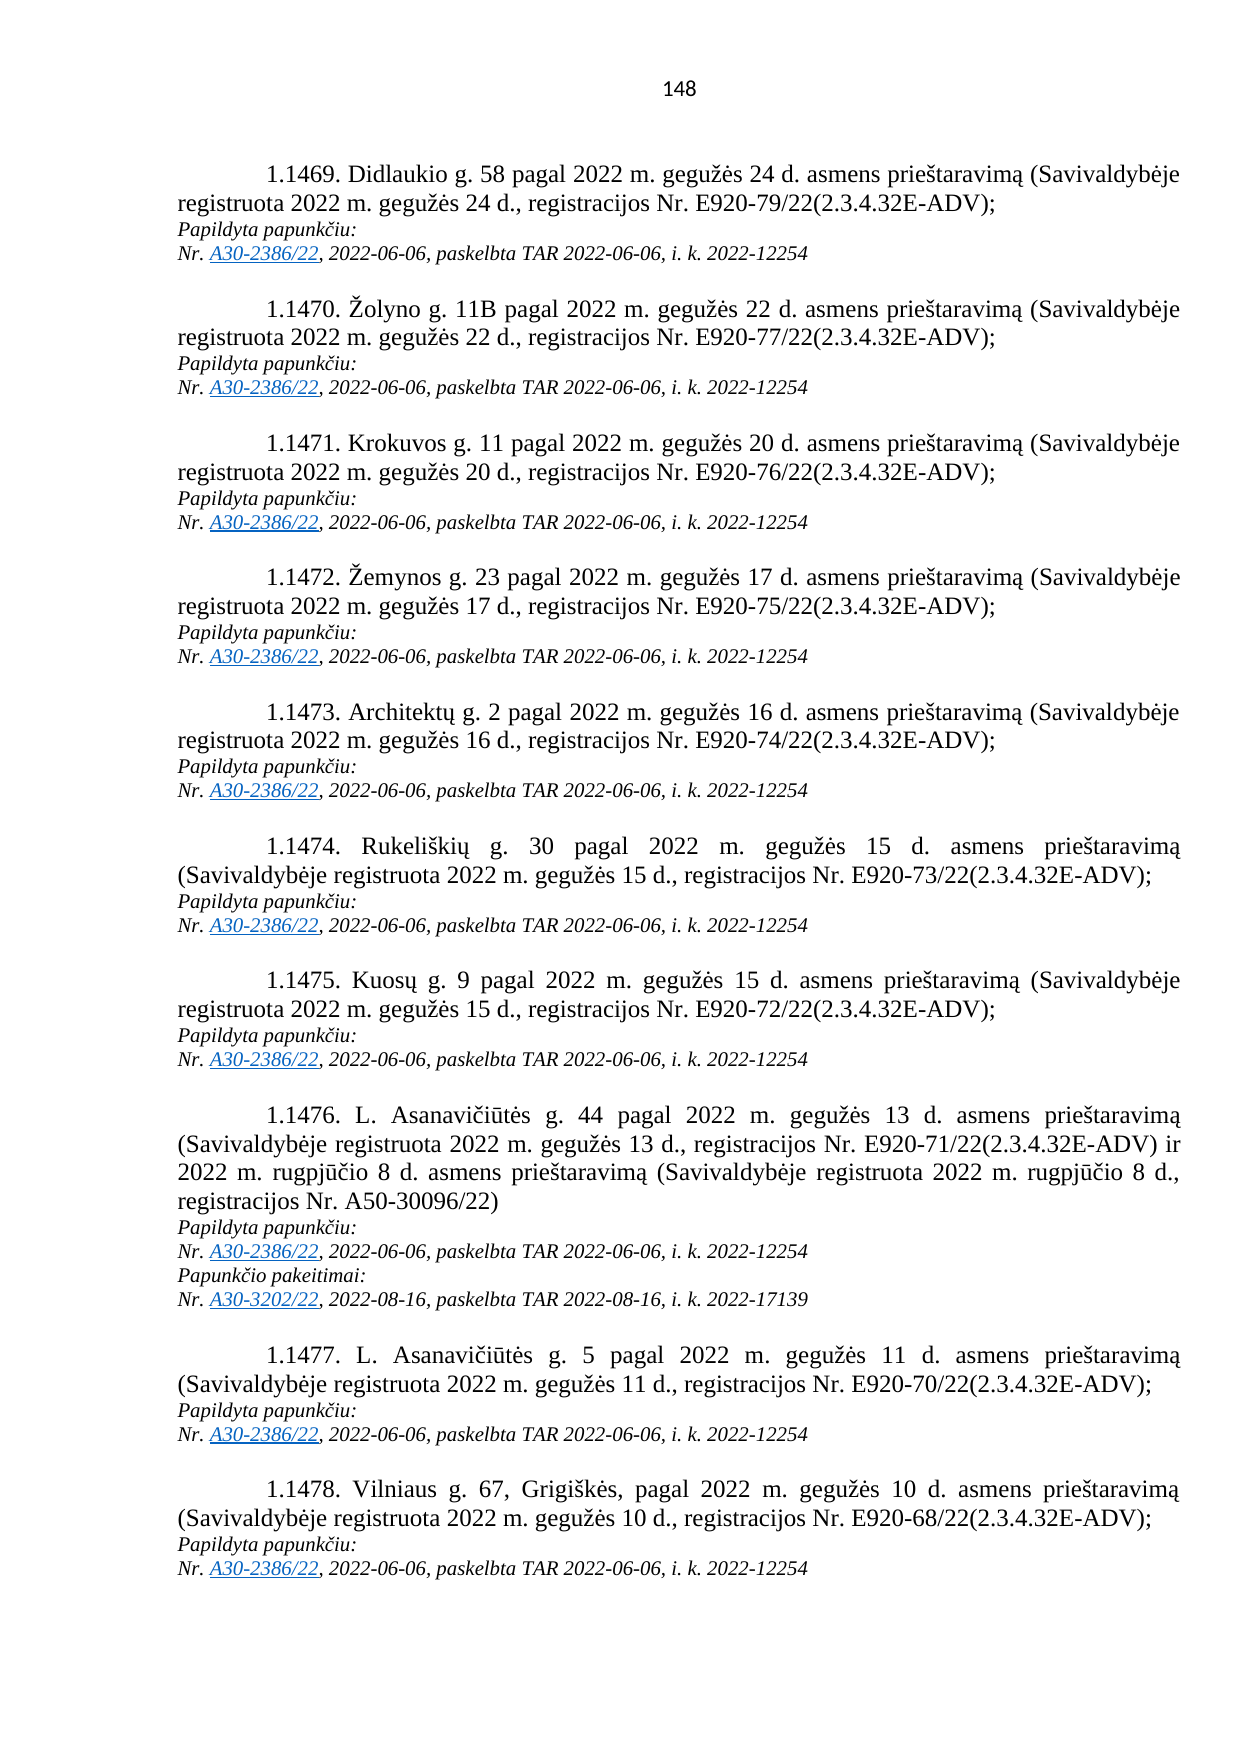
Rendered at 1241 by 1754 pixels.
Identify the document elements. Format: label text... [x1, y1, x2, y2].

text Nr. A30-2386/22, 2022-06-06, paskelbta TAR 2022-06-06, i. k. 2022-12254 [177, 644, 1181, 668]
text Nr. A30-2386/22, 2022-06-06, paskelbta TAR 2022-06-06, i. k. 2022-12254 [177, 375, 1181, 399]
text 1.1471. Krokuvos g. 11 pagal 2022 m. gegužės 20 d. asmens prieštaravimą (Savivaldybėje registruota 2022 m. gegužės 20 d., registracijos Nr. E920-76/22(2.3.4.32E-ADV); [177, 428, 1181, 486]
text 1.1478. Vilniaus g. 67, Grigiškės, pagal 2022 m. gegužės 10 d. asmens prieštaravimą (Savivaldybėje registruota 2022 m. gegužės 10 d., registracijos Nr. E920-68/22(2.3.4.32E-ADV); [177, 1474, 1181, 1532]
text 1.1470. Žolyno g. 11B pagal 2022 m. gegužės 22 d. asmens prieštaravimą (Savivaldybėje registruota 2022 m. gegužės 22 d., registracijos Nr. E920-77/22(2.3.4.32E-ADV); [177, 294, 1181, 351]
text Papunkčio pakeitimai: [177, 1263, 1181, 1287]
text Papildyta papunkčiu: [177, 620, 1181, 644]
text Papildyta papunkčiu: [177, 754, 1181, 778]
text Papildyta papunkčiu: [177, 889, 1181, 913]
text Nr. A30-2386/22, 2022-06-06, paskelbta TAR 2022-06-06, i. k. 2022-12254 [177, 241, 1181, 265]
text Nr. A30-2386/22, 2022-06-06, paskelbta TAR 2022-06-06, i. k. 2022-12254 [177, 778, 1181, 802]
text Papildyta papunkčiu: [177, 1023, 1181, 1047]
text 1.1475. Kuosų g. 9 pagal 2022 m. gegužės 15 d. asmens prieštaravimą (Savivaldybėje registruota 2022 m. gegužės 15 d., registracijos Nr. E920-72/22(2.3.4.32E-ADV); [177, 966, 1181, 1023]
text Papildyta papunkčiu: [177, 217, 1181, 241]
text 1.1476. L. Asanavičiūtės g. 44 pagal 2022 m. gegužės 13 d. asmens prieštaravimą (Savivaldybėje registruota 2022 m. gegužės 13 d., registracijos Nr. E920-71/22(2.3.4.32E-ADV) ir 2022 m. rugpjūčio 8 d. asmens prieštaravimą (Savivaldybėje registruota 2022 m. rugpjūčio 8 d., registracijos Nr. A50-30096/22) [177, 1100, 1181, 1215]
text Nr. A30-2386/22, 2022-06-06, paskelbta TAR 2022-06-06, i. k. 2022-12254 [177, 913, 1181, 937]
text Papildyta papunkčiu: [177, 1532, 1181, 1556]
text Papildyta papunkčiu: [177, 1397, 1181, 1422]
text 1.1474. Rukeliškių g. 30 pagal 2022 m. gegužės 15 d. asmens prieštaravimą (Savivaldybėje registruota 2022 m. gegužės 15 d., registracijos Nr. E920-73/22(2.3.4.32E-ADV); [177, 831, 1181, 889]
text Nr. A30-2386/22, 2022-06-06, paskelbta TAR 2022-06-06, i. k. 2022-12254 [177, 1047, 1181, 1071]
text 1.1472. Žemynos g. 23 pagal 2022 m. gegužės 17 d. asmens prieštaravimą (Savivaldybėje registruota 2022 m. gegužės 17 d., registracijos Nr. E920-75/22(2.3.4.32E-ADV); [177, 562, 1181, 620]
text Nr. A30-2386/22, 2022-06-06, paskelbta TAR 2022-06-06, i. k. 2022-12254 [177, 1422, 1181, 1446]
text 1.1477. L. Asanavičiūtės g. 5 pagal 2022 m. gegužės 11 d. asmens prieštaravimą (Savivaldybėje registruota 2022 m. gegužės 11 d., registracijos Nr. E920-70/22(2.3.4.32E-ADV); [177, 1340, 1181, 1397]
text 1.1469. Didlaukio g. 58 pagal 2022 m. gegužės 24 d. asmens prieštaravimą (Savivaldybėje registruota 2022 m. gegužės 24 d., registracijos Nr. E920-79/22(2.3.4.32E-ADV); [177, 159, 1181, 217]
text Papildyta papunkčiu: [177, 486, 1181, 510]
text Papildyta papunkčiu: [177, 351, 1181, 375]
text Nr. A30-2386/22, 2022-06-06, paskelbta TAR 2022-06-06, i. k. 2022-12254 [177, 510, 1181, 534]
text Nr. A30-3202/22, 2022-08-16, paskelbta TAR 2022-08-16, i. k. 2022-17139 [177, 1287, 1181, 1311]
text Papildyta papunkčiu: [177, 1215, 1181, 1239]
text Nr. A30-2386/22, 2022-06-06, paskelbta TAR 2022-06-06, i. k. 2022-12254 [177, 1239, 1181, 1263]
text Nr. A30-2386/22, 2022-06-06, paskelbta TAR 2022-06-06, i. k. 2022-12254 [177, 1556, 1181, 1580]
text 1.1473. Architektų g. 2 pagal 2022 m. gegužės 16 d. asmens prieštaravimą (Savivaldybėje registruota 2022 m. gegužės 16 d., registracijos Nr. E920-74/22(2.3.4.32E-ADV); [177, 697, 1181, 754]
